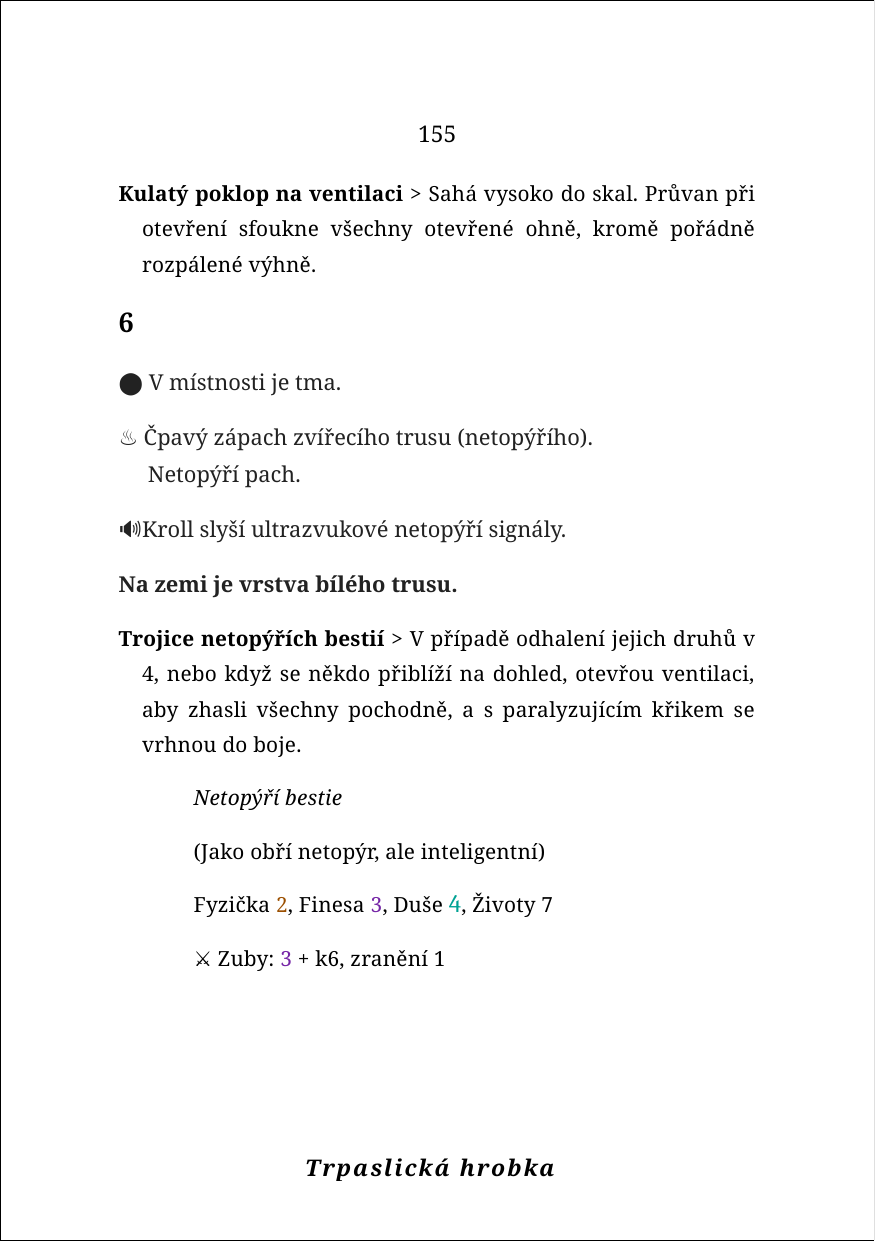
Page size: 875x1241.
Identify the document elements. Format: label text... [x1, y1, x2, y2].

text Trojice netopýřích bestií > V případě odhalení jejich druhů v 4, nebo když se někdo přiblíží na dohled, otevřou ventilaci, aby zhasli všechny pochodně, a s paralyzujícím křikem se vrhnou do boje. [118, 624, 756, 759]
list (Jako obří netopýr, ale inteligentní) [156, 837, 756, 865]
text ⬤ V místnosti je tma. [118, 367, 756, 397]
text 🔊Kroll slyší ultrazvukové netopýří signály. [118, 514, 756, 544]
list Netopýří bestie [156, 783, 756, 812]
text ♨ Čpavý zápach zvířecího trusu (netopýřího). Netopýří pach. [118, 422, 756, 489]
text Na zemi je vrstva bílého trusu. [118, 569, 756, 599]
text Kulatý poklop na ventilaci > Sahá vysoko do skal. Průvan při otevření sfoukne všechny otevřené ohně, kromě pořádně rozpálené výhně. [118, 179, 756, 278]
list ⚔ Zuby: 3 + k6, zranění 1 [156, 944, 756, 972]
list Fyzička 2, Finesa 3, Duše 4, Životy 7 [156, 890, 756, 919]
text 6 [118, 303, 756, 340]
